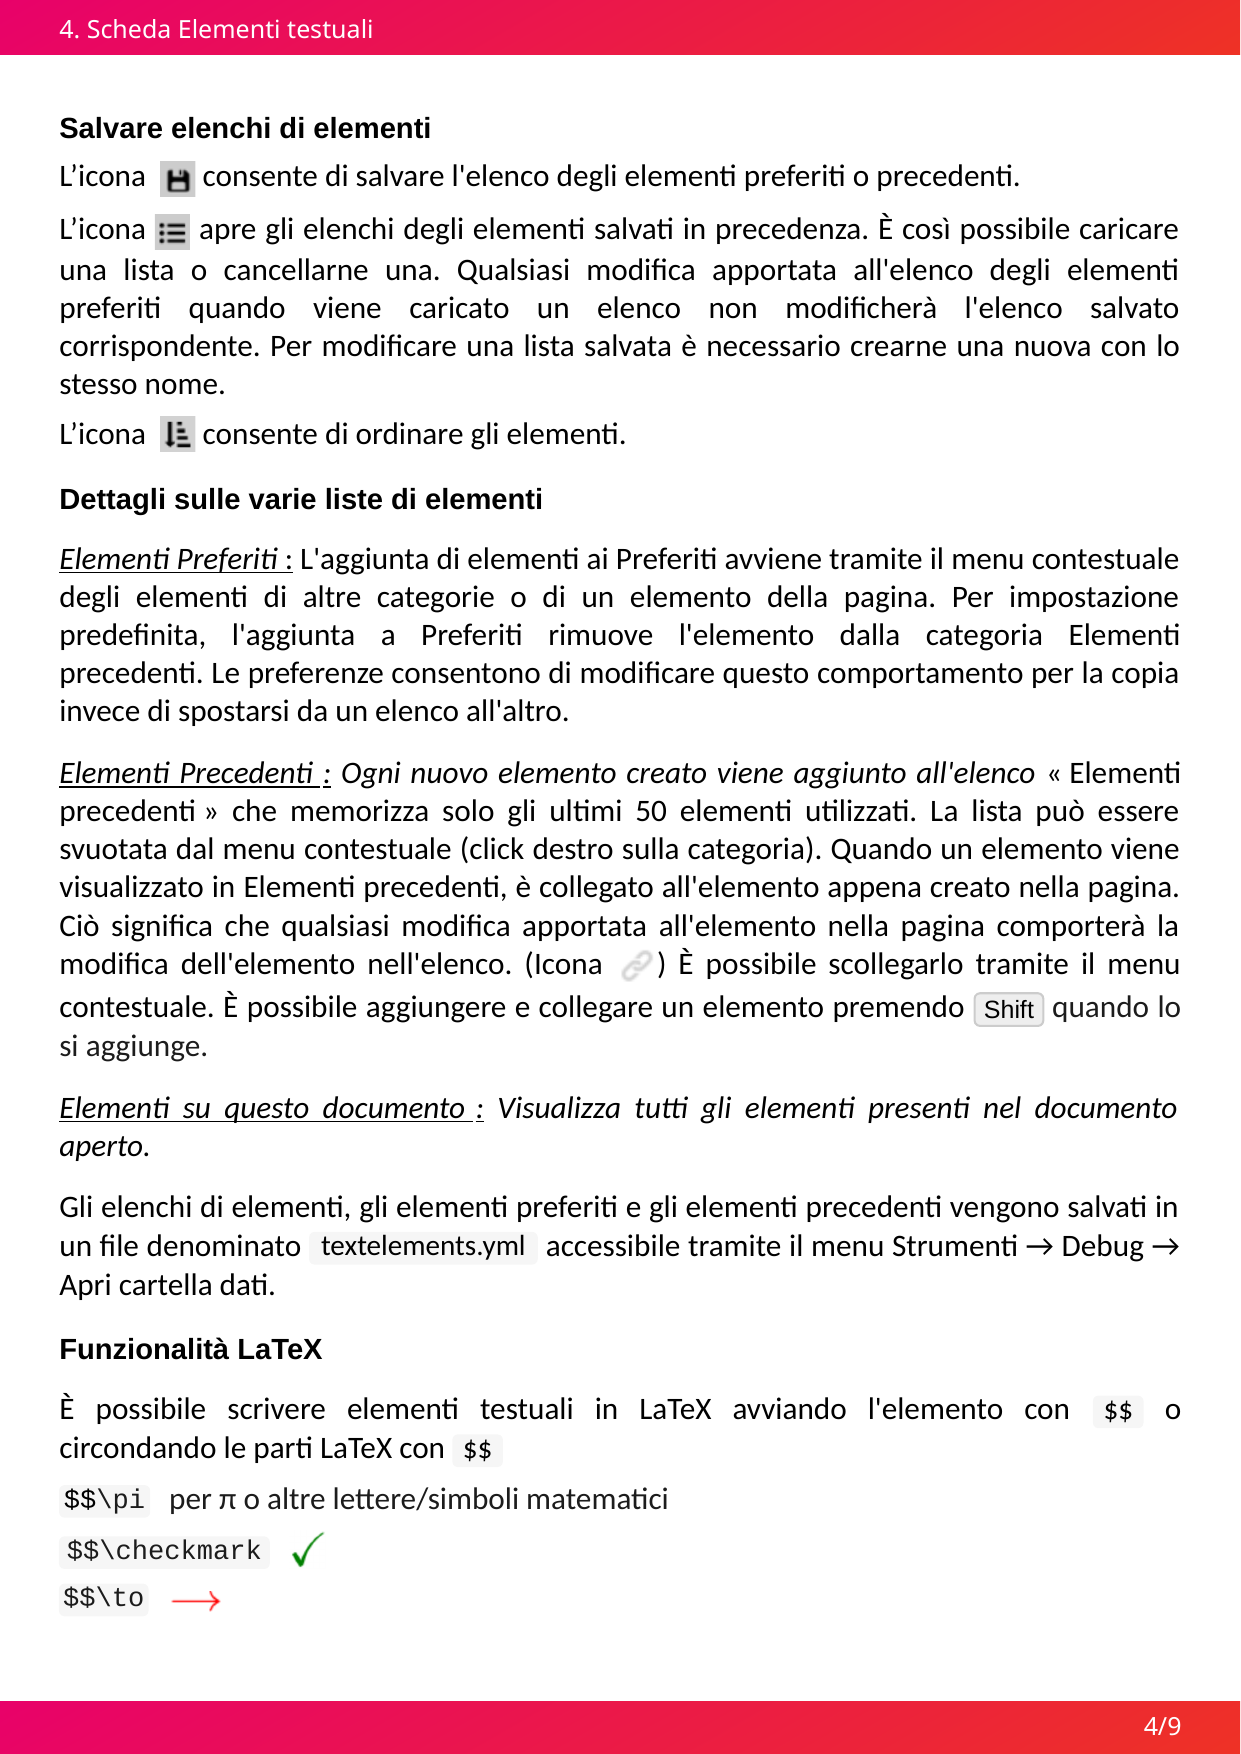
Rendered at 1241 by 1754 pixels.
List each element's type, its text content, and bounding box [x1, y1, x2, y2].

picture [167, 1587, 224, 1614]
text È possibile scrivere elementi testuali in LaTeX avviando l'elemento con o circondando le parti LaTeX con [59, 1389, 1181, 1467]
picture [160, 161, 196, 197]
subtitle Salvare elenchi di elementi [59, 111, 1181, 144]
text Elementi su questo documento : Visualizza tutti gli elementi presenti nel documento aperto. [59, 1088, 1181, 1164]
picture [160, 416, 196, 452]
text L’icona consente di ordinare gli elementi. [59, 414, 1181, 452]
text per π o altre lettere/simboli matematici [59, 1479, 1181, 1519]
picture [154, 214, 190, 250]
picture [615, 946, 657, 987]
picture [288, 1530, 326, 1569]
subtitle Funzionalità LaTeX [59, 1332, 1181, 1366]
subtitle Dettagli sulle varie liste di elementi [59, 482, 1181, 515]
text L’icona consente di salvare l'elenco degli elementi preferiti o precedenti. [59, 156, 1181, 197]
text L’icona apre gli elenchi degli elementi salvati in precedenza. È così possibile caricare una lista o cancellarne una. Qualsiasi modifica apportata all'elenco degli elementi preferiti quando viene caricato un elenco non modificherà l'elenco salvato corrispondente. Per modificare una lista salvata è necessario crearne una nuova con lo stesso nome. [59, 209, 1181, 402]
text Gli elenchi di elementi, gli elementi preferiti e gli elementi precedenti vengono salvati in un file denominato accessibile tramite il menu Strumenti → Debug → Apri cartella dati. [59, 1188, 1181, 1303]
text Elementi Precedenti : Ogni nuovo elemento creato viene aggiunto all'elenco « Elementi precedenti » che memorizza solo gli ultimi 50 elementi utilizzati. La lista può essere svuotata dal menu contestuale (click destro sulla categoria). Quando un elemento viene visualizzato in Elementi precedenti, è collegato all'elemento appena creato nella pagina. Ciò significa che qualsiasi modifica apportata all'elemento nella pagina comporterà la modifica dell'elemento nell'elenco. (Icona ) È possibile scollegarlo tramite il menu contestuale. È possibile aggiungere e collegare un elemento premendo quando lo si aggiunge. [59, 753, 1181, 1064]
text Elementi Preferiti : L'aggiunta di elementi ai Preferiti avviene tramite il menu contestuale degli elementi di altre categorie o di un elemento della pagina. Per impostazione predefinita, l'aggiunta a Preferiti rimuove l'elemento dalla categoria Elementi precedenti. Le preferenze consentono di modificare questo comportamento per la copia invece di spostarsi da un elenco all'altro. [59, 539, 1181, 729]
